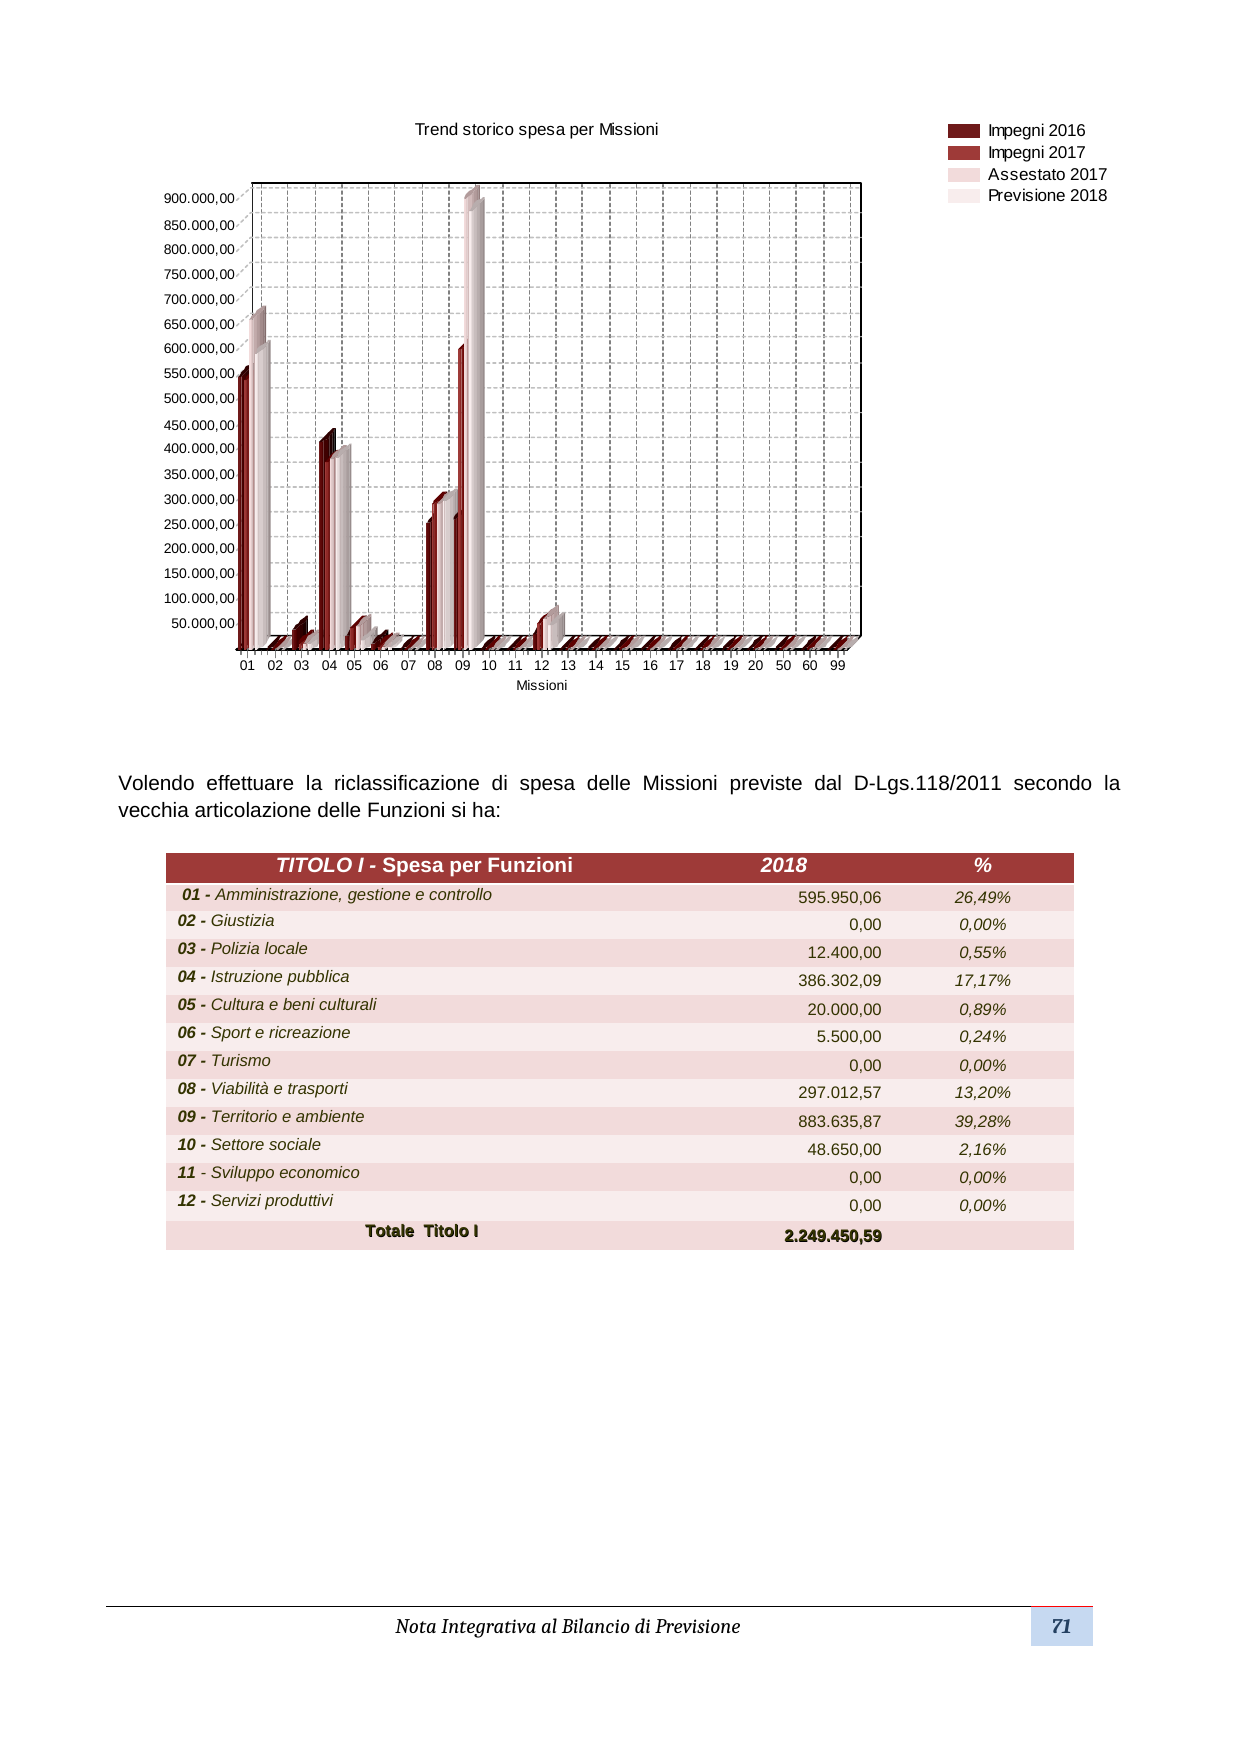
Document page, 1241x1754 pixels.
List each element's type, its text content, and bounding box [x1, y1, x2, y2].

table_cell 2,16% [893, 1135, 1074, 1163]
table_cell 595.950,06 [677, 885, 893, 911]
text Volendo effettuare la riclassificazione di spesa delle Missioni previste dal D-Lgs.118/2011 secondo la vecchia articolazione delle Funzioni si ha: [118, 771, 1122, 822]
table_cell 48.650,00 [677, 1135, 893, 1163]
table_cell 39,28% [893, 1107, 1074, 1135]
table_cell 0,00 [677, 1051, 893, 1079]
table_cell 0,00% [893, 1163, 1074, 1191]
table_cell 05 - Cultura e beni culturali [166, 995, 677, 1023]
table_cell 11 - Sviluppo economico [166, 1163, 677, 1191]
table_cell 26,49% [893, 885, 1074, 911]
table_cell 2.249.450,59 [677, 1221, 893, 1250]
table_cell 12 - Servizi produttivi [166, 1191, 677, 1221]
table_cell 0,00% [893, 1191, 1074, 1221]
table_cell 02 - Giustizia [166, 911, 677, 939]
table_cell 07 - Turismo [166, 1051, 677, 1079]
table_cell 06 - Sport e ricreazione [166, 1023, 677, 1051]
table_header % [893, 853, 1074, 883]
table_cell 297.012,57 [677, 1079, 893, 1107]
table_cell 0,00% [893, 911, 1074, 939]
table_cell 13,20% [893, 1079, 1074, 1107]
table_cell 0,00 [677, 1191, 893, 1221]
table_cell 04 - Istruzione pubblica [166, 967, 677, 995]
table_cell 0,24% [893, 1023, 1074, 1051]
table_cell 0,00% [893, 1051, 1074, 1079]
table_header TITOLO I - Spesa per Funzioni [166, 853, 677, 883]
table_cell 03 - Polizia locale [166, 939, 677, 967]
table_header 2018 [677, 853, 893, 883]
table_cell 10 - Settore sociale [166, 1135, 677, 1163]
table_cell 0,89% [893, 995, 1074, 1023]
table_cell 0,55% [893, 939, 1074, 967]
table_cell 5.500,00 [677, 1023, 893, 1051]
table_cell 09 - Territorio e ambiente [166, 1107, 677, 1135]
table_cell 12.400,00 [677, 939, 893, 967]
table_cell 08 - Viabilità e trasporti [166, 1079, 677, 1107]
table_cell [893, 1221, 1074, 1250]
table_cell Totale Titolo I [166, 1221, 677, 1250]
table_cell 883.635,87 [677, 1107, 893, 1135]
table_cell 0,00 [677, 1163, 893, 1191]
table_cell 17,17% [893, 967, 1074, 995]
table_cell 01 - Amministrazione, gestione e controllo [166, 885, 677, 911]
table_cell 386.302,09 [677, 967, 893, 995]
table_cell 0,00 [677, 911, 893, 939]
table_cell 20.000,00 [677, 995, 893, 1023]
